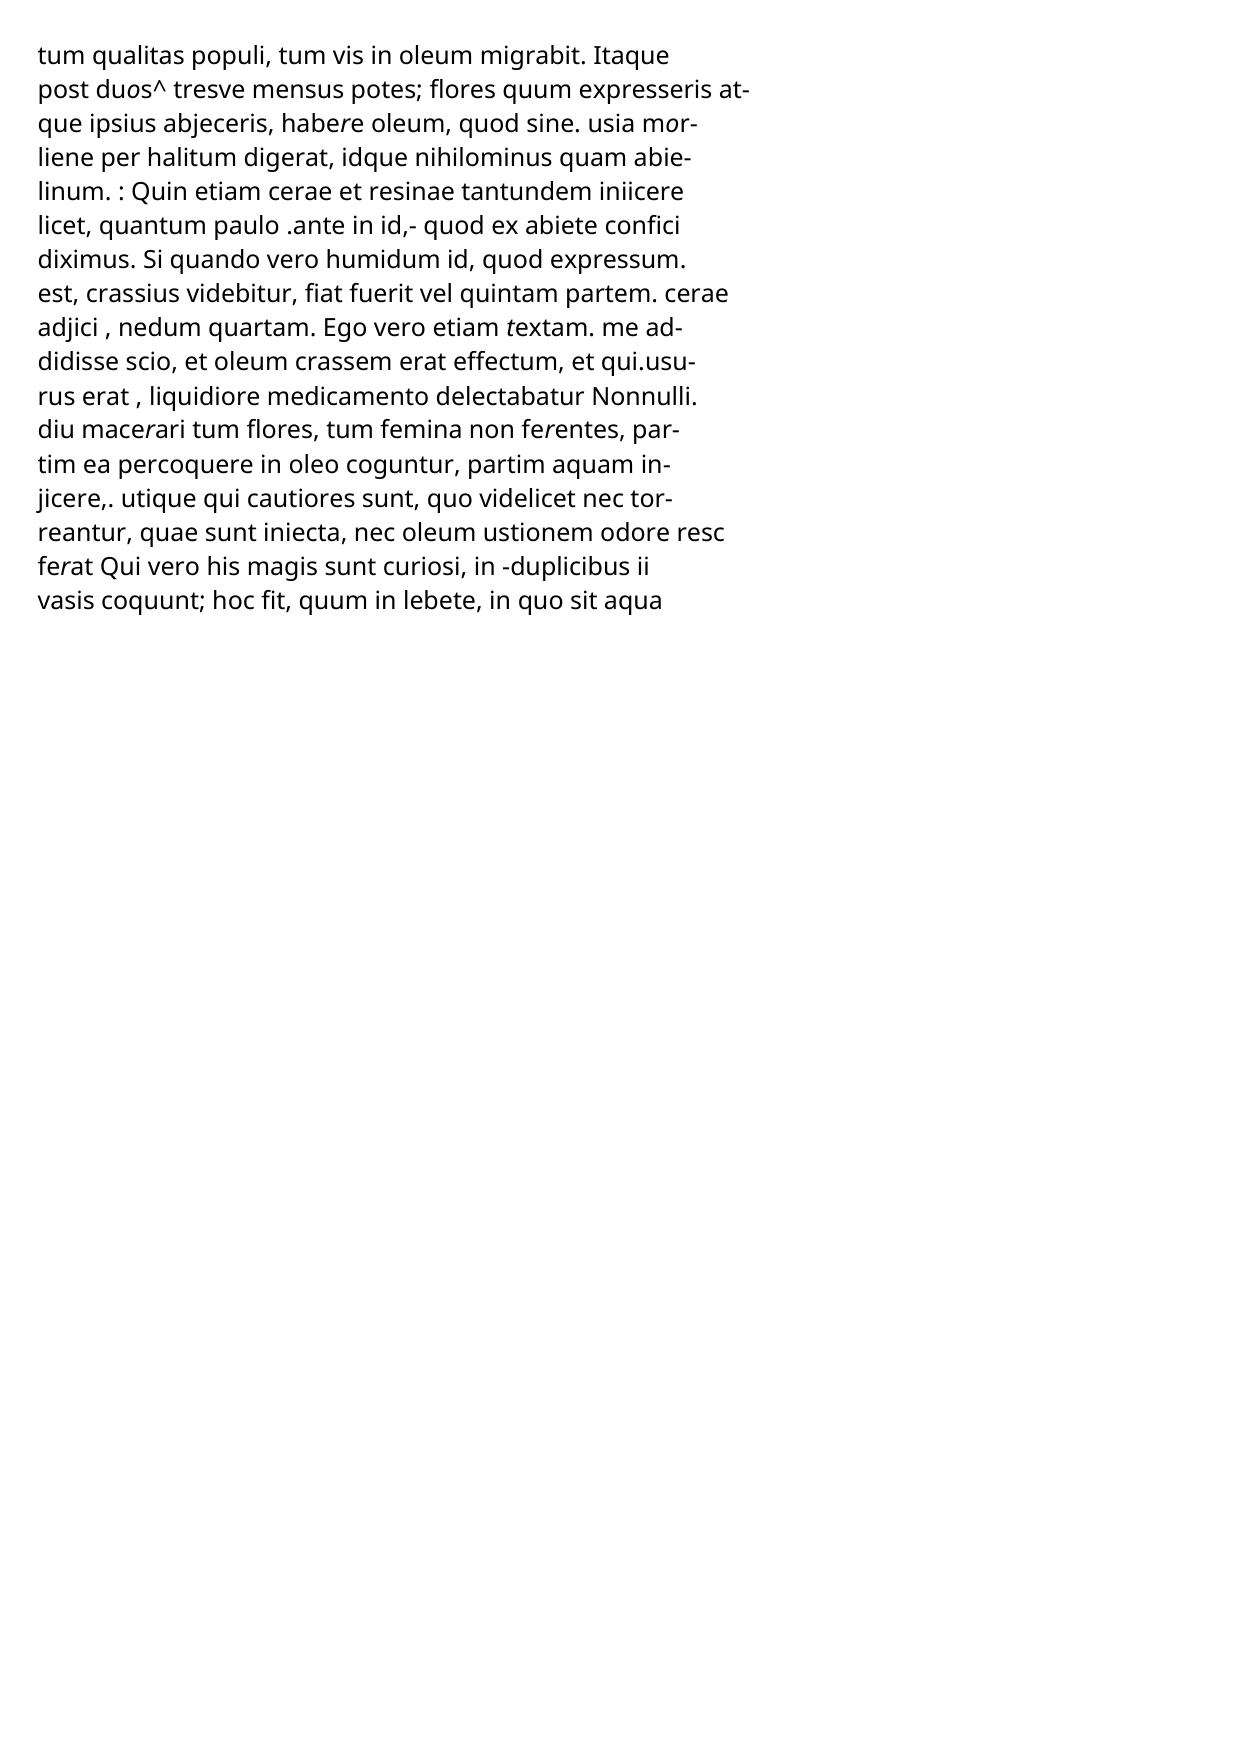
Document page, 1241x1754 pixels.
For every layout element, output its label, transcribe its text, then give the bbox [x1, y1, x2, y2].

text tum qualitas populi, tum vis in oleum migrabit. Itaque post duos^ tresve mensus potes; flores quum expresseris at- que ipsius abjeceris, habere oleum, quod sine. usia mor- liene per halitum digerat, idque nihilominus quam abie- linum. : Quin etiam cerae et resinae tantundem iniicere licet, quantum paulo .ante in id,- quod ex abiete confici diximus. Si quando vero humidum id, quod expressum. est, crassius videbitur, fiat fuerit vel quintam partem. cerae adjici , nedum quartam. Ego vero etiam textam. me ad- didisse scio, et oleum crassem erat effectum, et qui.usu- rus erat , liquidiore medicamento delectabatur Nonnulli. diu macerari tum flores, tum femina non ferentes, par- tim ea percoquere in oleo coguntur, partim aquam in- jicere,. utique qui cautiores sunt, quo videlicet nec tor- reantur, quae sunt iniecta, nec oleum ustionem odore resc ferat Qui vero his magis sunt curiosi, in -duplicibus ii vasis coquunt; hoc fit, quum in lebete, in quo sit aqua [37, 37, 1203, 617]
